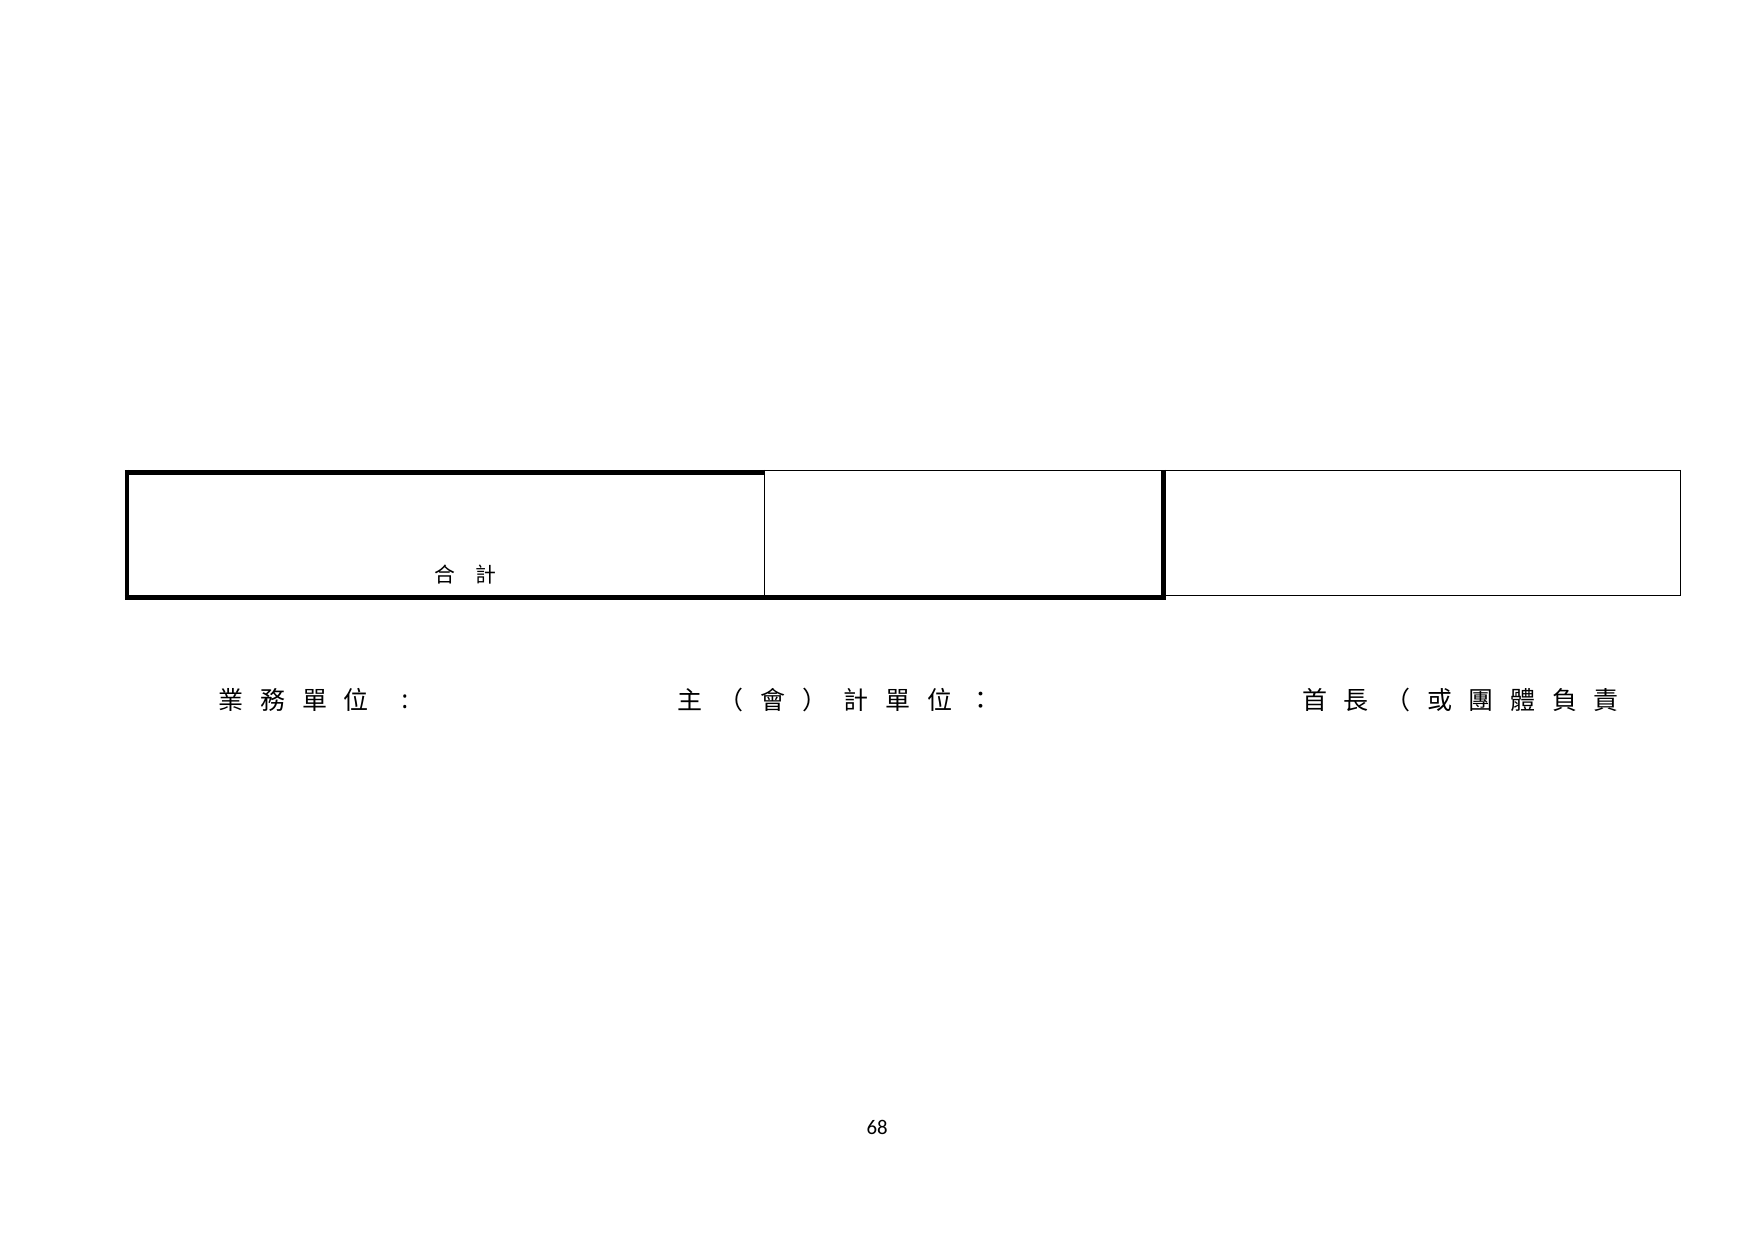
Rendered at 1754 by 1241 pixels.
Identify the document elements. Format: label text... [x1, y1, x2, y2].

table_cell [765, 471, 1161, 595]
table_cell 合計 [129, 475, 764, 595]
text 業務單位: 主（會）計單位： 首長（或團體負責 [177, 657, 1627, 720]
table_cell [1166, 471, 1680, 595]
